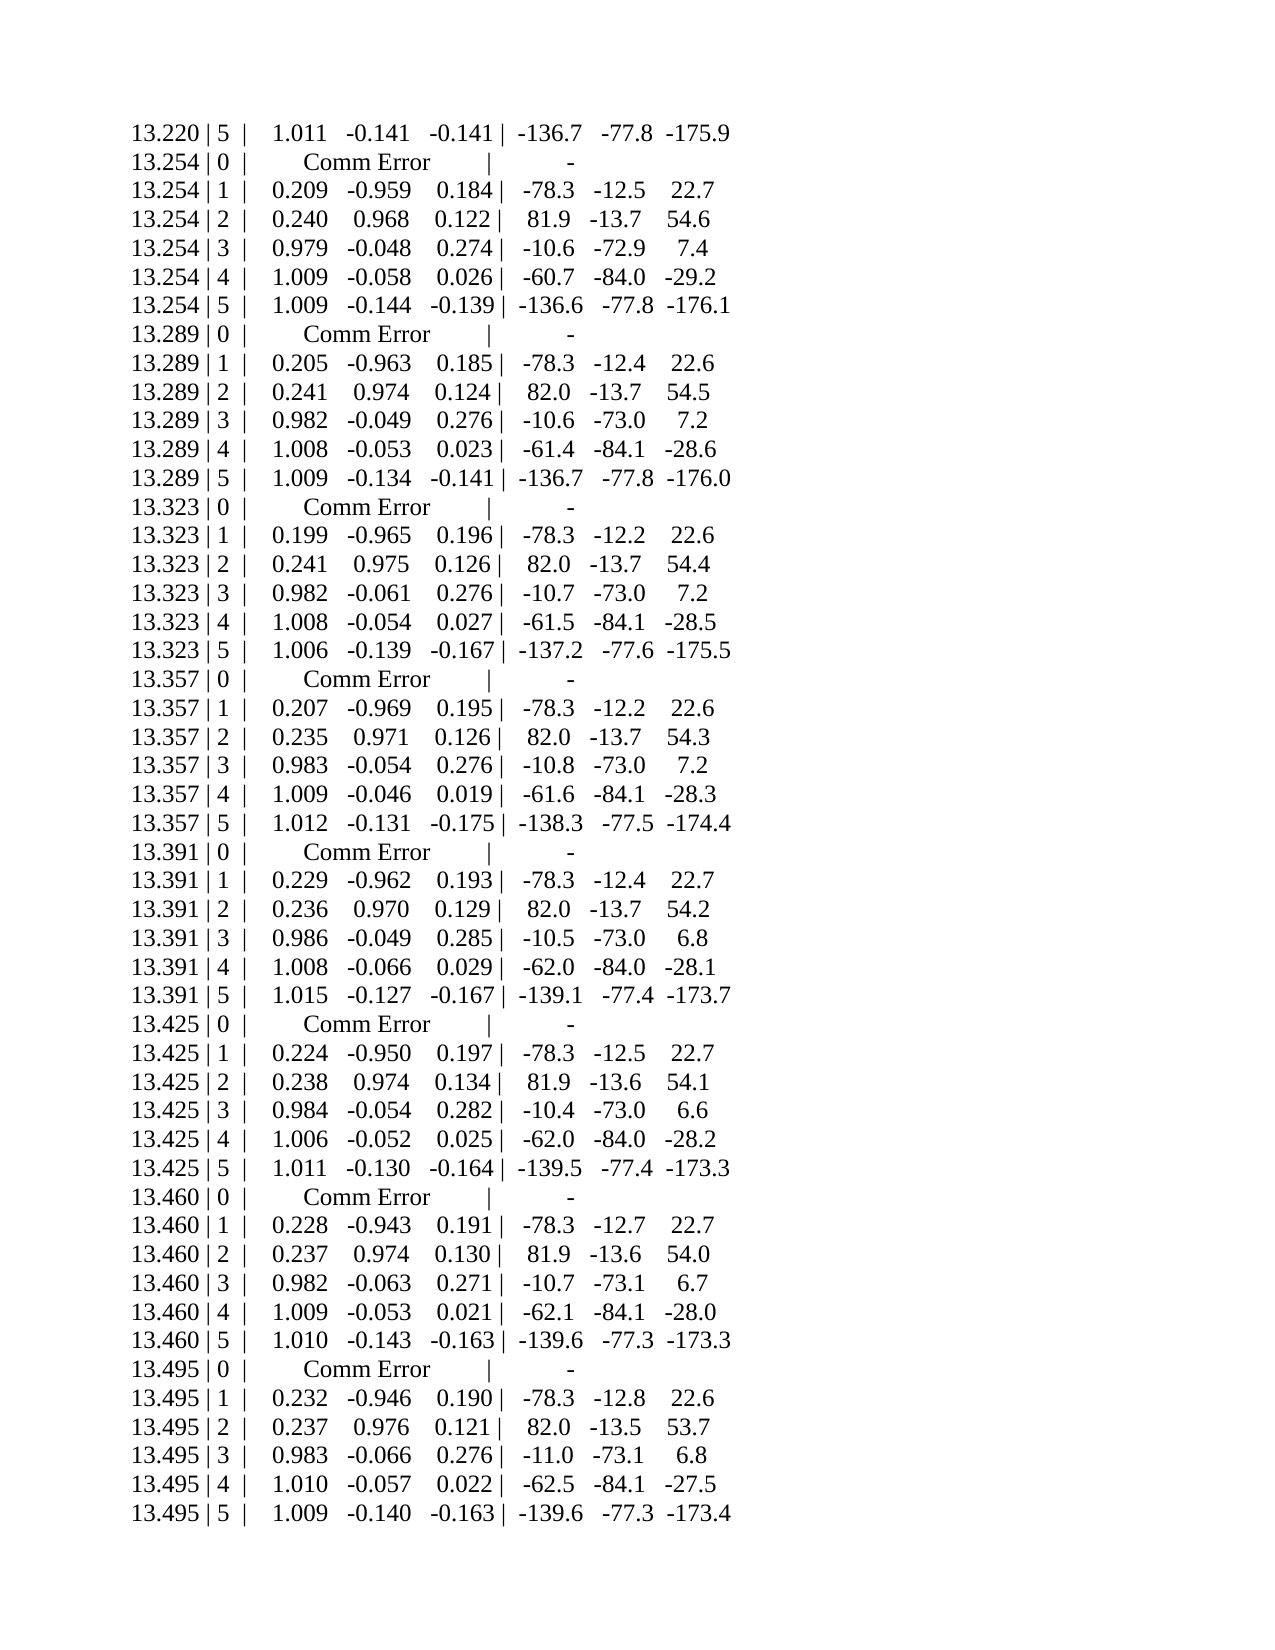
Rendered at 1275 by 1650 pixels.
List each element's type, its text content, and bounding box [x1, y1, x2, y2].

text 13.495 | 1 | 0.232 -0.946 0.190 | -78.3 -12.8 22.6 [118, 1383, 1157, 1412]
text 13.323 | 5 | 1.006 -0.139 -0.167 | -137.2 -77.6 -175.5 [118, 636, 1157, 664]
text 13.323 | 1 | 0.199 -0.965 0.196 | -78.3 -12.2 22.6 [118, 521, 1157, 549]
text 13.289 | 0 | Comm Error | - [118, 319, 1157, 348]
text 13.425 | 3 | 0.984 -0.054 0.282 | -10.4 -73.0 6.6 [118, 1096, 1157, 1124]
text 13.323 | 3 | 0.982 -0.061 0.276 | -10.7 -73.0 7.2 [118, 578, 1157, 607]
text 13.391 | 2 | 0.236 0.970 0.129 | 82.0 -13.7 54.2 [118, 894, 1157, 923]
text 13.495 | 5 | 1.009 -0.140 -0.163 | -139.6 -77.3 -173.4 [118, 1498, 1157, 1527]
text 13.289 | 1 | 0.205 -0.963 0.185 | -78.3 -12.4 22.6 [118, 348, 1157, 377]
text 13.357 | 4 | 1.009 -0.046 0.019 | -61.6 -84.1 -28.3 [118, 779, 1157, 808]
text 13.323 | 2 | 0.241 0.975 0.126 | 82.0 -13.7 54.4 [118, 549, 1157, 578]
text 13.391 | 5 | 1.015 -0.127 -0.167 | -139.1 -77.4 -173.7 [118, 981, 1157, 1009]
text 13.460 | 1 | 0.228 -0.943 0.191 | -78.3 -12.7 22.7 [118, 1211, 1157, 1239]
text 13.495 | 2 | 0.237 0.976 0.121 | 82.0 -13.5 53.7 [118, 1412, 1157, 1441]
text 13.357 | 0 | Comm Error | - [118, 664, 1157, 693]
text 13.323 | 4 | 1.008 -0.054 0.027 | -61.5 -84.1 -28.5 [118, 607, 1157, 636]
text 13.289 | 4 | 1.008 -0.053 0.023 | -61.4 -84.1 -28.6 [118, 434, 1157, 463]
text 13.425 | 5 | 1.011 -0.130 -0.164 | -139.5 -77.4 -173.3 [118, 1153, 1157, 1182]
text 13.289 | 3 | 0.982 -0.049 0.276 | -10.6 -73.0 7.2 [118, 406, 1157, 434]
text 13.425 | 1 | 0.224 -0.950 0.197 | -78.3 -12.5 22.7 [118, 1038, 1157, 1067]
text 13.391 | 4 | 1.008 -0.066 0.029 | -62.0 -84.0 -28.1 [118, 952, 1157, 981]
text 13.220 | 5 | 1.011 -0.141 -0.141 | -136.7 -77.8 -175.9 [118, 118, 1157, 147]
text 13.460 | 3 | 0.982 -0.063 0.271 | -10.7 -73.1 6.7 [118, 1268, 1157, 1297]
text 13.391 | 1 | 0.229 -0.962 0.193 | -78.3 -12.4 22.7 [118, 866, 1157, 894]
text 13.289 | 5 | 1.009 -0.134 -0.141 | -136.7 -77.8 -176.0 [118, 463, 1157, 492]
text 13.460 | 0 | Comm Error | - [118, 1182, 1157, 1211]
text 13.460 | 5 | 1.010 -0.143 -0.163 | -139.6 -77.3 -173.3 [118, 1326, 1157, 1354]
text 13.254 | 4 | 1.009 -0.058 0.026 | -60.7 -84.0 -29.2 [118, 262, 1157, 291]
text 13.254 | 2 | 0.240 0.968 0.122 | 81.9 -13.7 54.6 [118, 204, 1157, 233]
text 13.357 | 2 | 0.235 0.971 0.126 | 82.0 -13.7 54.3 [118, 722, 1157, 751]
text 13.357 | 5 | 1.012 -0.131 -0.175 | -138.3 -77.5 -174.4 [118, 808, 1157, 837]
text 13.391 | 0 | Comm Error | - [118, 837, 1157, 866]
text 13.495 | 4 | 1.010 -0.057 0.022 | -62.5 -84.1 -27.5 [118, 1469, 1157, 1498]
text 13.254 | 5 | 1.009 -0.144 -0.139 | -136.6 -77.8 -176.1 [118, 291, 1157, 319]
text 13.254 | 0 | Comm Error | - [118, 147, 1157, 176]
text 13.495 | 3 | 0.983 -0.066 0.276 | -11.0 -73.1 6.8 [118, 1441, 1157, 1469]
text 13.254 | 1 | 0.209 -0.959 0.184 | -78.3 -12.5 22.7 [118, 176, 1157, 204]
text 13.254 | 3 | 0.979 -0.048 0.274 | -10.6 -72.9 7.4 [118, 233, 1157, 262]
text 13.460 | 2 | 0.237 0.974 0.130 | 81.9 -13.6 54.0 [118, 1239, 1157, 1268]
text 13.391 | 3 | 0.986 -0.049 0.285 | -10.5 -73.0 6.8 [118, 923, 1157, 952]
text 13.460 | 4 | 1.009 -0.053 0.021 | -62.1 -84.1 -28.0 [118, 1297, 1157, 1326]
text 13.495 | 0 | Comm Error | - [118, 1354, 1157, 1383]
text 13.425 | 2 | 0.238 0.974 0.134 | 81.9 -13.6 54.1 [118, 1067, 1157, 1096]
text 13.323 | 0 | Comm Error | - [118, 492, 1157, 521]
text 13.425 | 0 | Comm Error | - [118, 1009, 1157, 1038]
text 13.289 | 2 | 0.241 0.974 0.124 | 82.0 -13.7 54.5 [118, 377, 1157, 406]
text 13.425 | 4 | 1.006 -0.052 0.025 | -62.0 -84.0 -28.2 [118, 1124, 1157, 1153]
text 13.357 | 1 | 0.207 -0.969 0.195 | -78.3 -12.2 22.6 [118, 693, 1157, 722]
text 13.357 | 3 | 0.983 -0.054 0.276 | -10.8 -73.0 7.2 [118, 751, 1157, 779]
